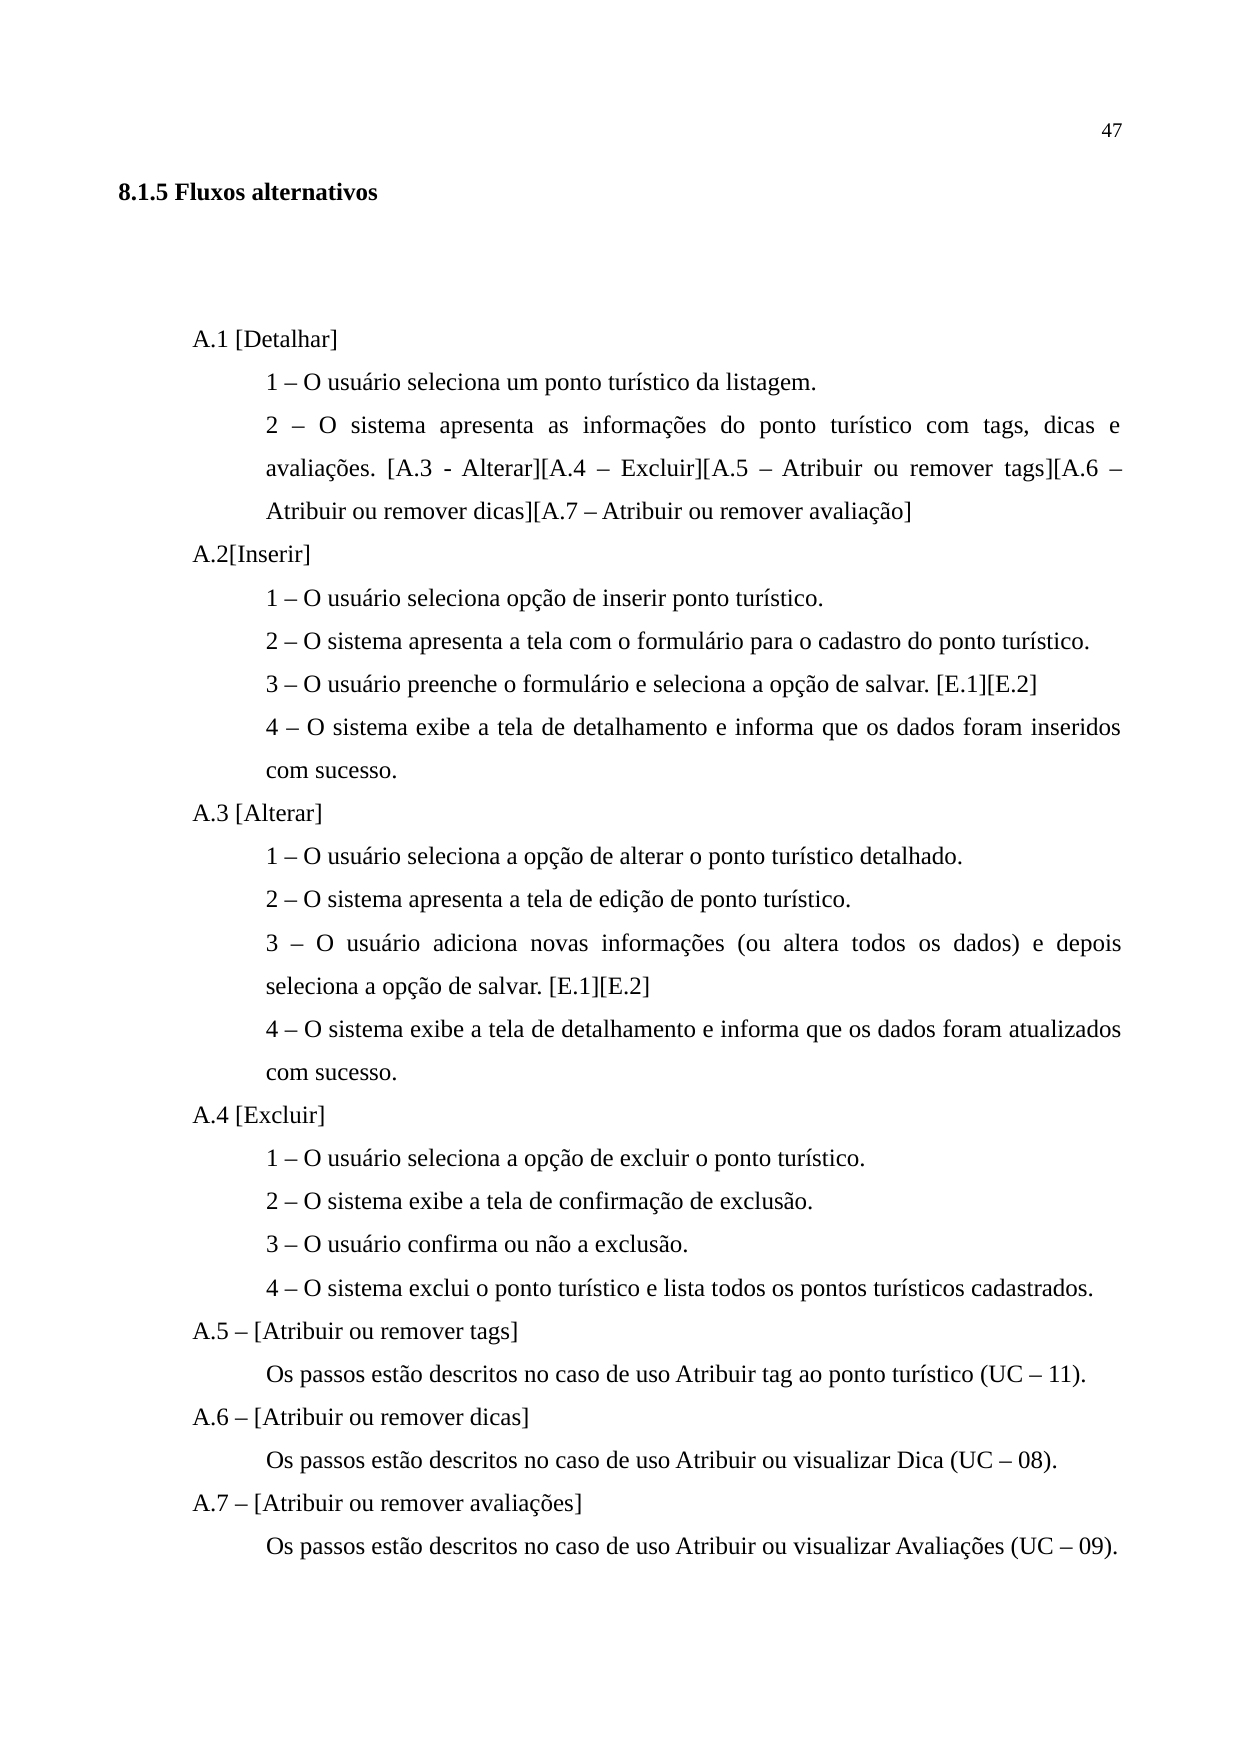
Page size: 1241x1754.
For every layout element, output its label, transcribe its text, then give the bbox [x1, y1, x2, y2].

text 3 – O usuário preenche o formulário e seleciona a opção de salvar. [E.1][E.2] [266, 669, 1122, 698]
text 1 – O usuário seleciona a opção de alterar o ponto turístico detalhado. [266, 841, 1122, 870]
text A.7 – [Atribuir ou remover avaliações] [118, 1488, 1122, 1517]
text 4 – O sistema exclui o ponto turístico e lista todos os pontos turísticos cadastrados. [118, 1273, 1122, 1301]
text 1 – O usuário seleciona opção de inserir ponto turístico. [266, 583, 1122, 611]
text 3 – O usuário adiciona novas informações (ou altera todos os dados) e depois seleciona a opção de salvar. [E.1][E.2] [266, 928, 1122, 999]
text 2 – O sistema apresenta a tela de edição de ponto turístico. [266, 884, 1122, 913]
text 2 – O sistema apresenta as informações do ponto turístico com tags, dicas e avaliações. [A.3 - Alterar][A.4 – Excluir][A.5 – Atribuir ou remover tags][A.6 – Atribuir ou remover dicas][A.7 – Atribuir ou remover avaliação] [266, 410, 1122, 525]
text A.2[Inserir] [118, 539, 1122, 568]
text 1 – O usuário seleciona a opção de excluir o ponto turístico. [118, 1143, 1122, 1172]
text 2 – O sistema apresenta a tela com o formulário para o cadastro do ponto turístico. [266, 626, 1122, 654]
subtitle Fluxos alternativos [118, 177, 1122, 206]
text 4 – O sistema exibe a tela de detalhamento e informa que os dados foram inseridos com sucesso. [266, 712, 1122, 784]
text A.1 [Detalhar] [118, 324, 1122, 353]
text A.6 – [Atribuir ou remover dicas] [118, 1402, 1122, 1431]
text 2 – O sistema exibe a tela de confirmação de exclusão. [118, 1186, 1122, 1215]
text 1 – O usuário seleciona um ponto turístico da listagem. [266, 367, 1122, 396]
text 3 – O usuário confirma ou não a exclusão. [118, 1229, 1122, 1258]
text A.5 – [Atribuir ou remover tags] [118, 1316, 1122, 1344]
text A.4 [Excluir] [118, 1100, 1122, 1129]
text Os passos estão descritos no caso de uso Atribuir ou visualizar Avaliações (UC – 09). [118, 1531, 1122, 1560]
text A.3 [Alterar] [118, 798, 1122, 827]
text Os passos estão descritos no caso de uso Atribuir ou visualizar Dica (UC – 08). [118, 1445, 1122, 1474]
text 4 – O sistema exibe a tela de detalhamento e informa que os dados foram atualizados com sucesso. [266, 1014, 1122, 1086]
text Os passos estão descritos no caso de uso Atribuir tag ao ponto turístico (UC – 11). [118, 1359, 1122, 1388]
